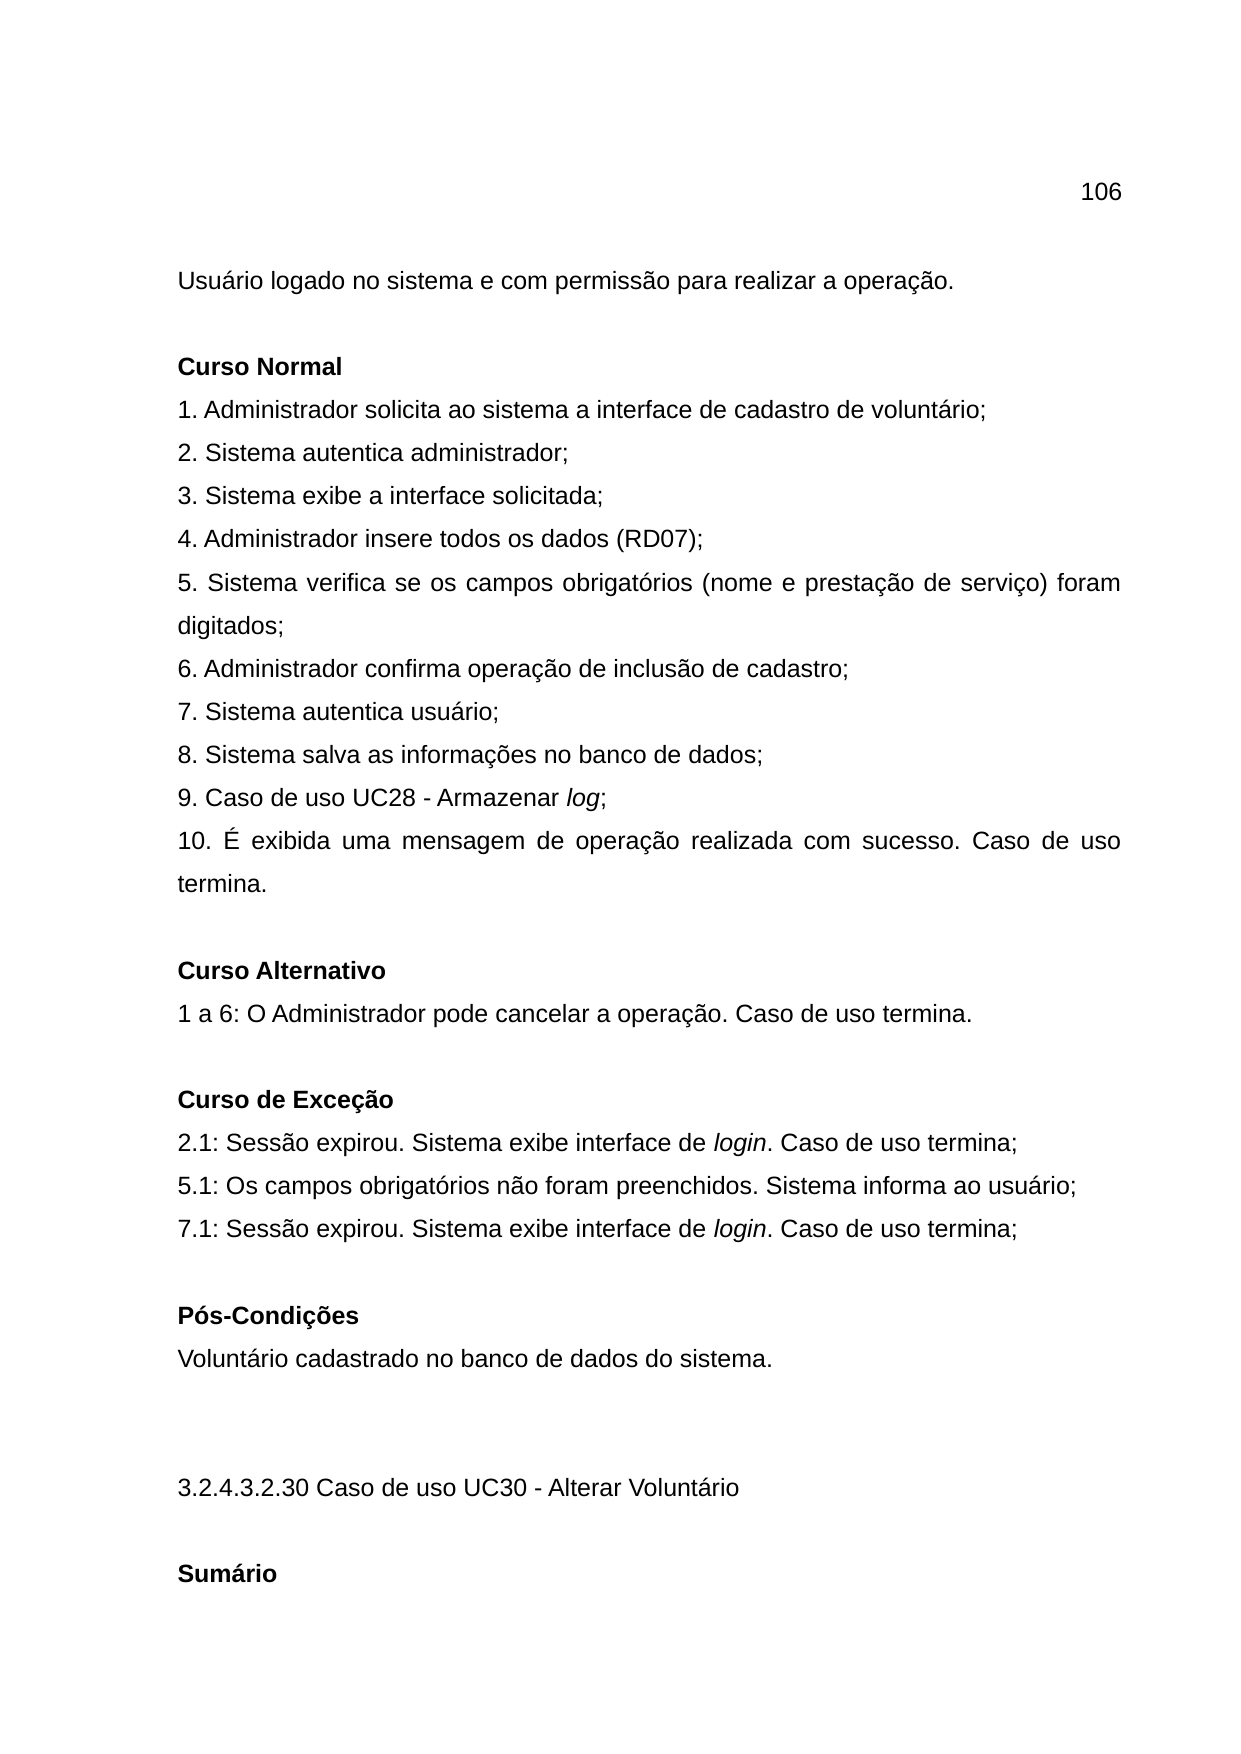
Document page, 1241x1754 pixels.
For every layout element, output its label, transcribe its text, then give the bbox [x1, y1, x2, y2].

text 10. É exibida uma mensagem de operação realizada com sucesso. Caso de uso termina. [177, 826, 1122, 898]
text 4. Administrador insere todos os dados (RD07); [177, 524, 1122, 553]
text 5. Sistema verifica se os campos obrigatórios (nome e prestação de serviço) foram digitados; [177, 568, 1122, 639]
text 7. Sistema autentica usuário; [177, 697, 1122, 726]
text 5.1: Os campos obrigatórios não foram preenchidos. Sistema informa ao usuário; [177, 1171, 1122, 1200]
text 6. Administrador confirma operação de inclusão de cadastro; [177, 654, 1122, 683]
text 8. Sistema salva as informações no banco de dados; [177, 740, 1122, 769]
text 1 a 6: O Administrador pode cancelar a operação. Caso de uso termina. [177, 999, 1122, 1028]
text Voluntário cadastrado no banco de dados do sistema. [177, 1344, 1122, 1373]
text 3.2.4.3.2.30 Caso de uso UC30 - Alterar Voluntário [177, 1473, 1122, 1502]
text 3. Sistema exibe a interface solicitada; [177, 481, 1122, 510]
text Curso de Exceção [177, 1085, 1122, 1114]
text Sumário [177, 1559, 1122, 1588]
text Usuário logado no sistema e com permissão para realizar a operação. [177, 266, 1122, 294]
text 1. Administrador solicita ao sistema a interface de cadastro de voluntário; [177, 395, 1122, 424]
text 2. Sistema autentica administrador; [177, 438, 1122, 467]
text Curso Alternativo [177, 956, 1122, 984]
text 7.1: Sessão expirou. Sistema exibe interface de login. Caso de uso termina; [177, 1214, 1122, 1243]
text Curso Normal [177, 352, 1122, 381]
text Pós-Condições [177, 1301, 1122, 1329]
text 9. Caso de uso UC28 - Armazenar log; [177, 783, 1122, 812]
text 2.1: Sessão expirou. Sistema exibe interface de login. Caso de uso termina; [177, 1128, 1122, 1157]
